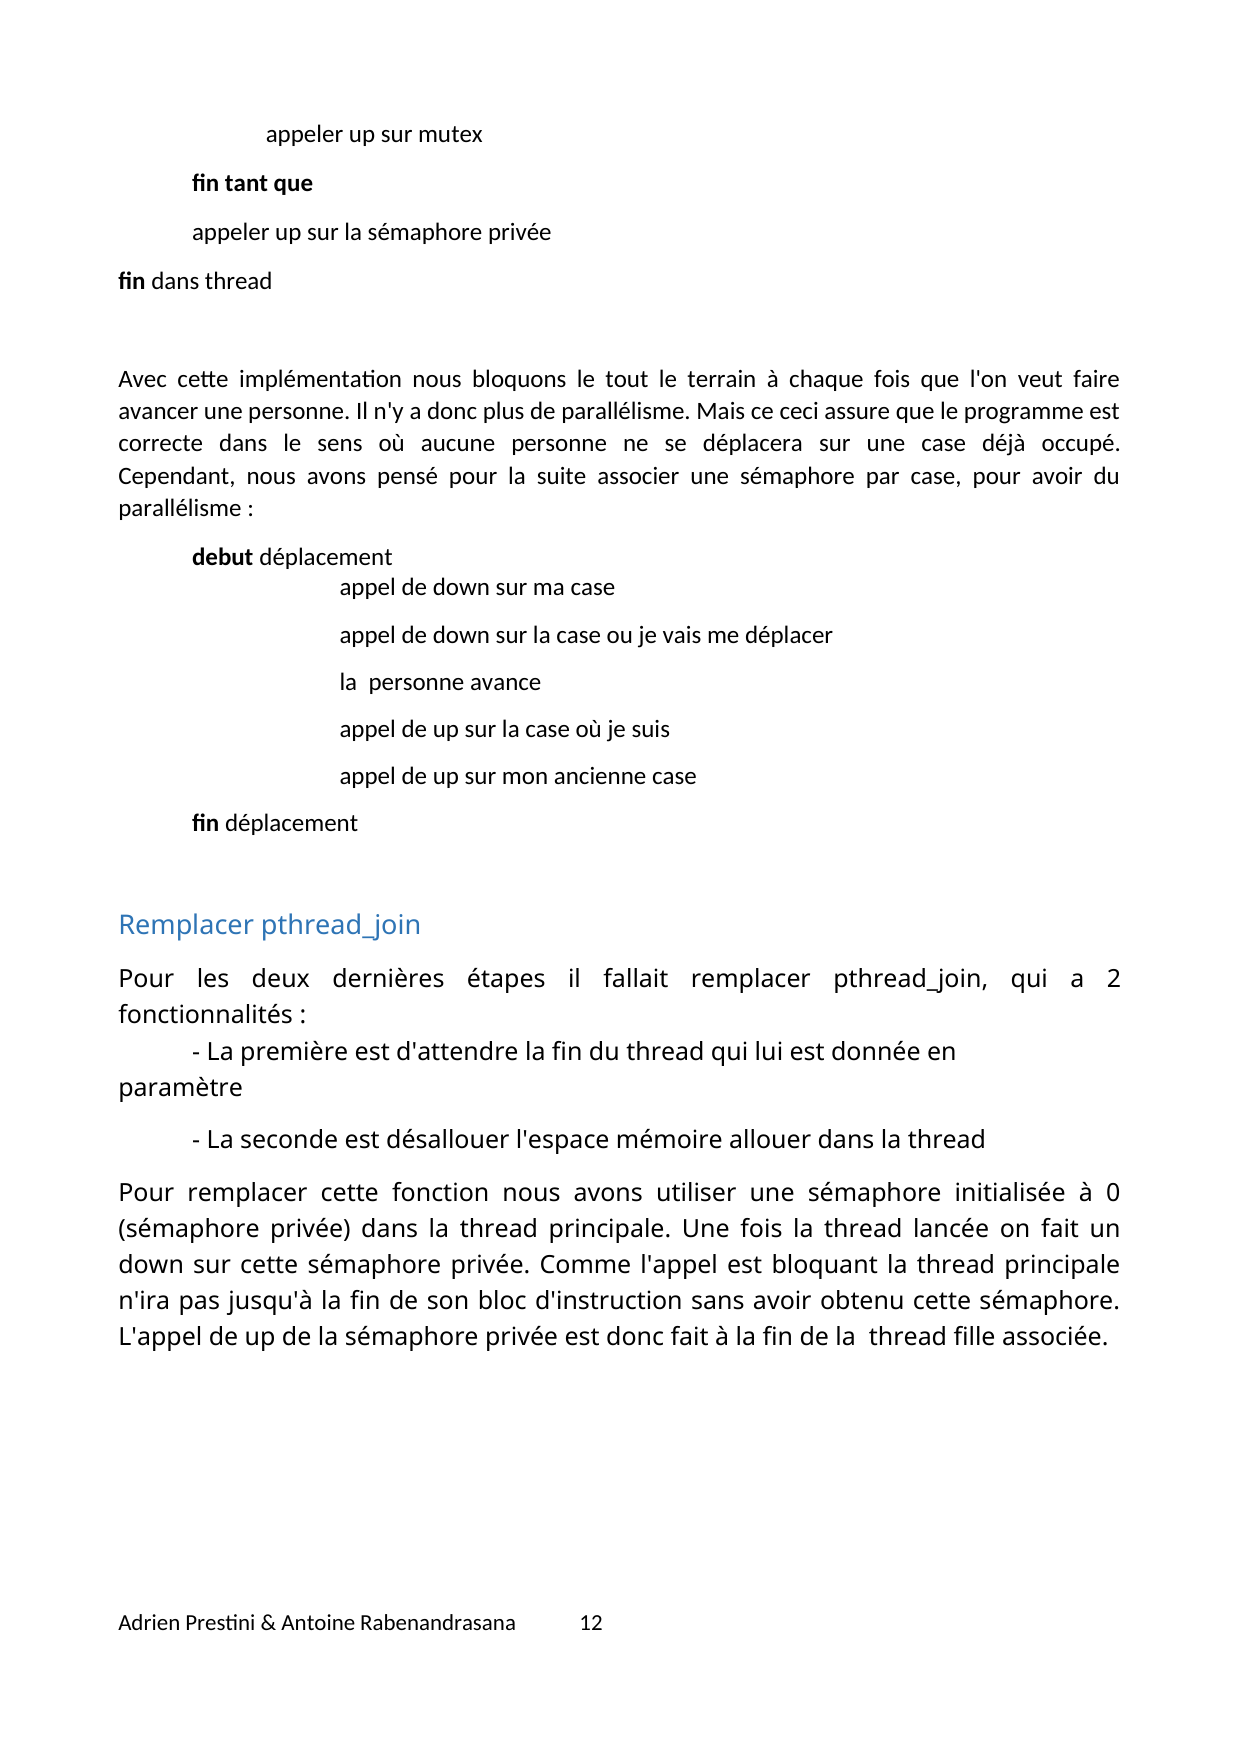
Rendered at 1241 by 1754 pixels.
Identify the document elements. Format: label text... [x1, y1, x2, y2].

text fin tant que [118, 167, 1122, 198]
text Remplacer pthread_join [118, 905, 1122, 942]
text appel de up sur mon ancienne case [118, 760, 1122, 791]
text appeler up sur la sémaphore privée [118, 216, 1122, 247]
text fin déplacement [118, 807, 1122, 838]
text Avec cette implémentation nous bloquons le tout le terrain à chaque fois que l'on veut faire avancer une personne. Il n'y a donc plus de parallélisme. Mais ce ceci assure que le programme est correcte dans le sens où aucune personne ne se déplacera sur une case déjà occupé. Cependant, nous avons pensé pour la suite associer une sémaphore par case, pour avoir du parallélisme : [118, 363, 1122, 523]
text la personne avance [118, 666, 1122, 696]
text - La seconde est désallouer l'espace mémoire allouer dans la thread [118, 1122, 1122, 1156]
text appel de down sur la case ou je vais me déplacer [118, 619, 1122, 649]
text Pour remplacer cette fonction nous avons utiliser une sémaphore initialisée à 0 (sémaphore privée) dans la thread principale. Une fois la thread lancée on fait un down sur cette sémaphore privée. Comme l'appel est bloquant la thread principale n'ira pas jusqu'à la fin de son bloc d'instruction sans avoir obtenu cette sémaphore. L'appel de up de la sémaphore privée est donc fait à la fin de la thread fille associée. [118, 1175, 1122, 1353]
text fin dans thread [118, 265, 1122, 296]
text debut déplacement appel de down sur ma case [118, 541, 1122, 602]
text Pour les deux dernières étapes il fallait remplacer pthread_join, qui a 2 fonctionnalités : - La première est d'attendre la fin du thread qui lui est donnée en paramètre [118, 961, 1122, 1103]
text appel de up sur la case où je suis [118, 713, 1122, 744]
text appeler up sur mutex [118, 118, 1122, 149]
